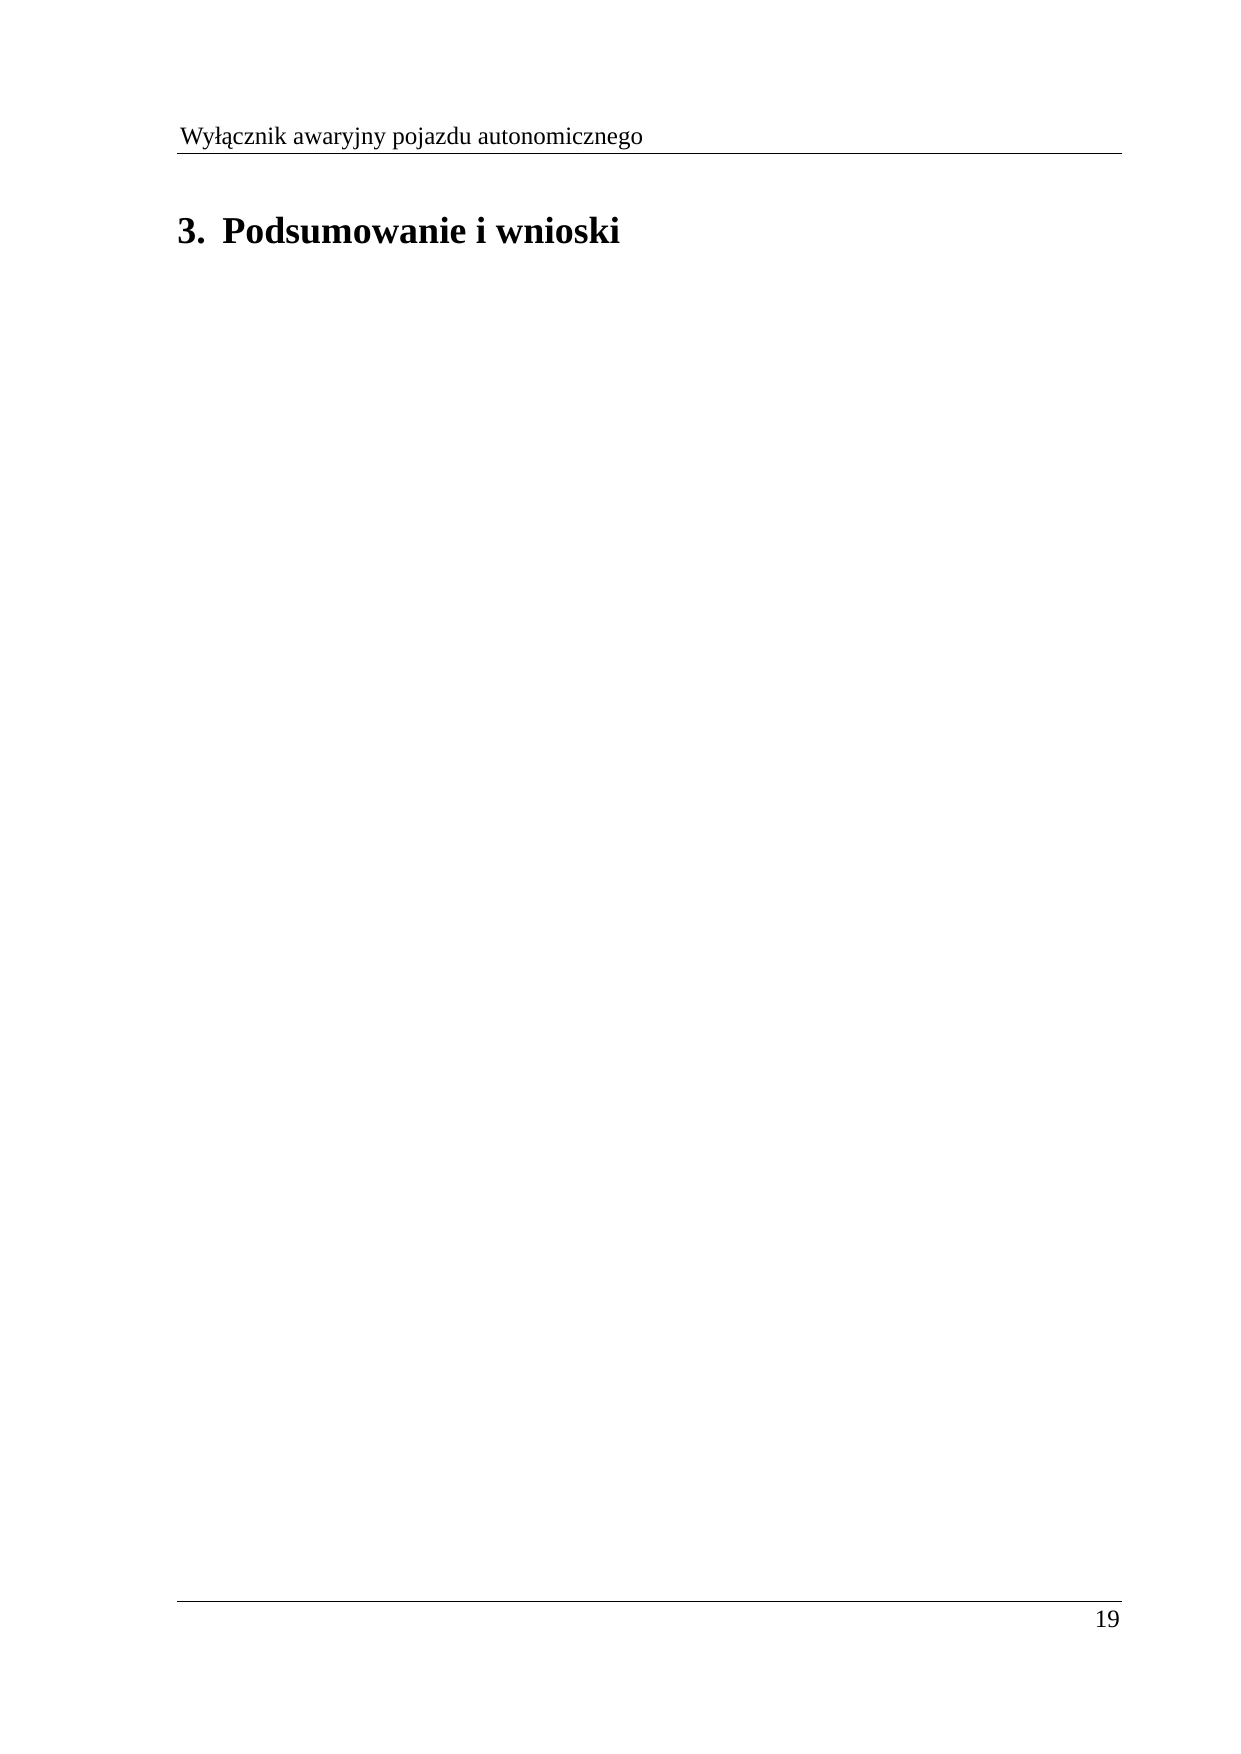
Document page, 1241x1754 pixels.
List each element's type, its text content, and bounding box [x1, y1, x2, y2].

subtitle Podsumowanie i wnioski [177, 208, 1122, 252]
